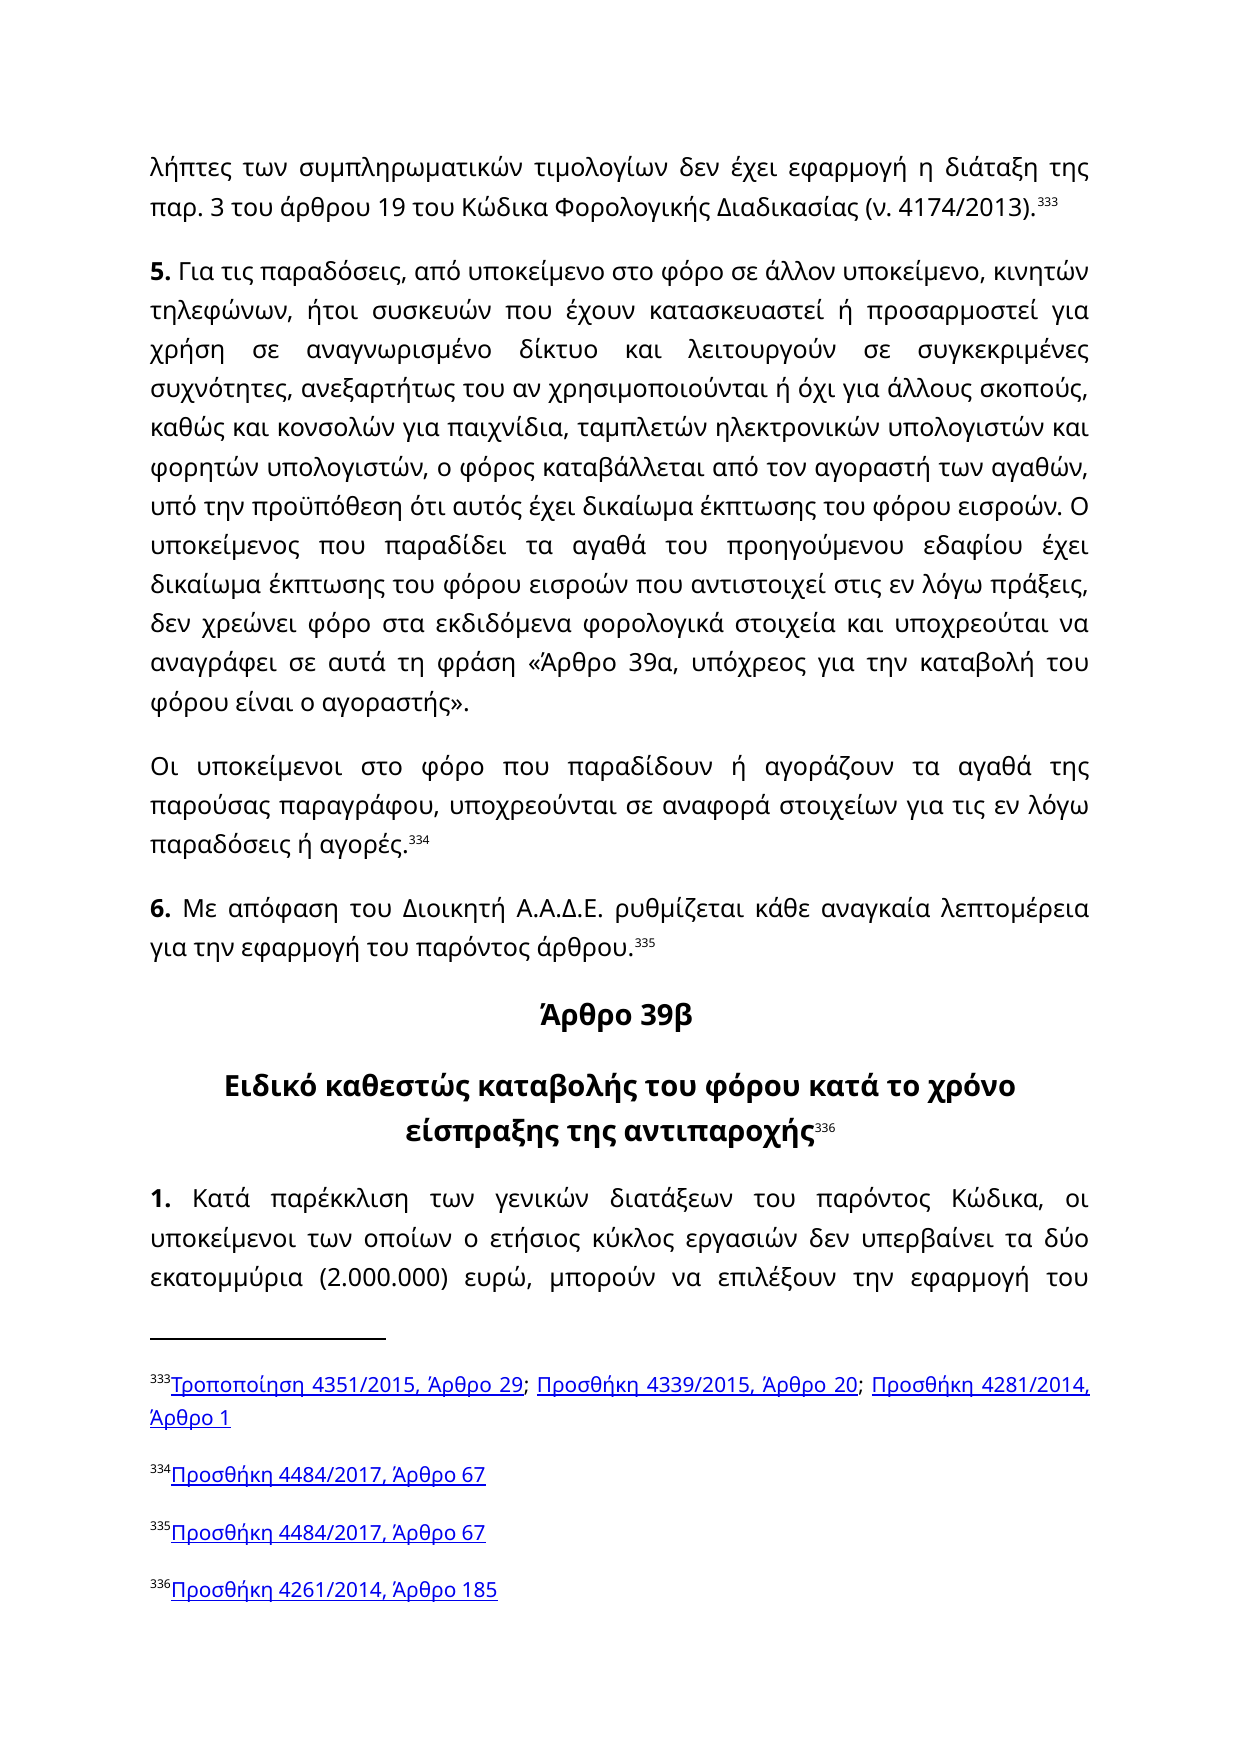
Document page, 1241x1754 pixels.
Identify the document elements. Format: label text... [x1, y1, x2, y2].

text Τροποποίηση 4351/2015, Άρθρο 29; Προσθήκη 4339/2015, Άρθρο 20; Προσθήκη 4281/2014, Άρθρο 1 [150, 1370, 1090, 1431]
subtitle Ειδικό καθεστώς καταβολής του φόρου κατά το χρόνο είσπραξης της αντιπαροχής [150, 1065, 1090, 1150]
text 5. Για τις παραδόσεις, από υποκείµενο στο φόρο σε άλλον υποκείµενο, κινητών τηλεφώνων, ήτοι συσκευών που έχουν κατασκευαστεί ή προσαρµοστεί για χρήση σε αναγνωρισµένο δίκτυο και λειτουργούν σε συγκεκριµένες συχνότητες, ανεξαρτήτως του αν χρησιµοποιούνται ή όχι για άλλους σκοπούς, καθώς και κονσολών για παιχνίδια, ταµπλετών ηλεκτρονικών υπολογιστών και φορητών υπολογιστών, ο φόρος καταβάλλεται από τον αγοραστή των αγαθών, υπό την προϋπόθεση ότι αυτός έχει δικαίωµα έκπτωσης του φόρου εισροών. Ο υποκείµενος που παραδίδει τα αγαθά του προηγούµενου εδαφίου έχει δικαίωµα έκπτωσης του φόρου εισροών που αντιστοιχεί στις εν λόγω πράξεις, δεν χρεώνει φόρο στα εκδιδόµενα φορολογικά στοιχεία και υποχρεούται να αναγράφει σε αυτά τη φράση «Άρθρο 39α, υπόχρεος για την καταβολή του φόρου είναι ο αγοραστής». [150, 253, 1090, 718]
text Οι υποκείµενοι στο φόρο που παραδίδουν ή αγοράζουν τα αγαθά της παρούσας παραγράφου, υποχρεούνται σε αναφορά στοιχείων για τις εν λόγω παραδόσεις ή αγορές. [150, 748, 1090, 861]
text 6. Με απόφαση του Διοικητή Α.Α.Δ.Ε. ρυθµίζεται κάθε αναγκαία λεπτοµέρεια για την εφαρµογή του παρόντος άρθρου. [150, 891, 1090, 964]
text λήπτες των συμπληρωματικών τιμολογίων δεν έχει εφαρμογή η διάταξη της παρ. 3 του άρθρου 19 του Κώδικα Φορολογικής Διαδικασίας (ν. 4174/2013). [150, 150, 1090, 223]
text Προσθήκη 4484/2017, Άρθρο 67 [150, 1460, 1090, 1489]
text Προσθήκη 4484/2017, Άρθρο 67 [150, 1518, 1090, 1546]
subtitle Άρθρο 39β [150, 994, 1090, 1034]
text Προσθήκη 4261/2014, Άρθρο 185 [150, 1576, 1090, 1604]
text 1. Κατά παρέκκλιση των γενικών διατάξεων του παρόντος Κώδικα, οι υποκείμενοι των οποίων ο ετήσιος κύκλος εργασιών δεν υπερβαίνει τα δύο εκατομμύρια (2.000.000) ευρώ, μπορούν να επιλέξουν την εφαρμογή του [150, 1181, 1090, 1293]
